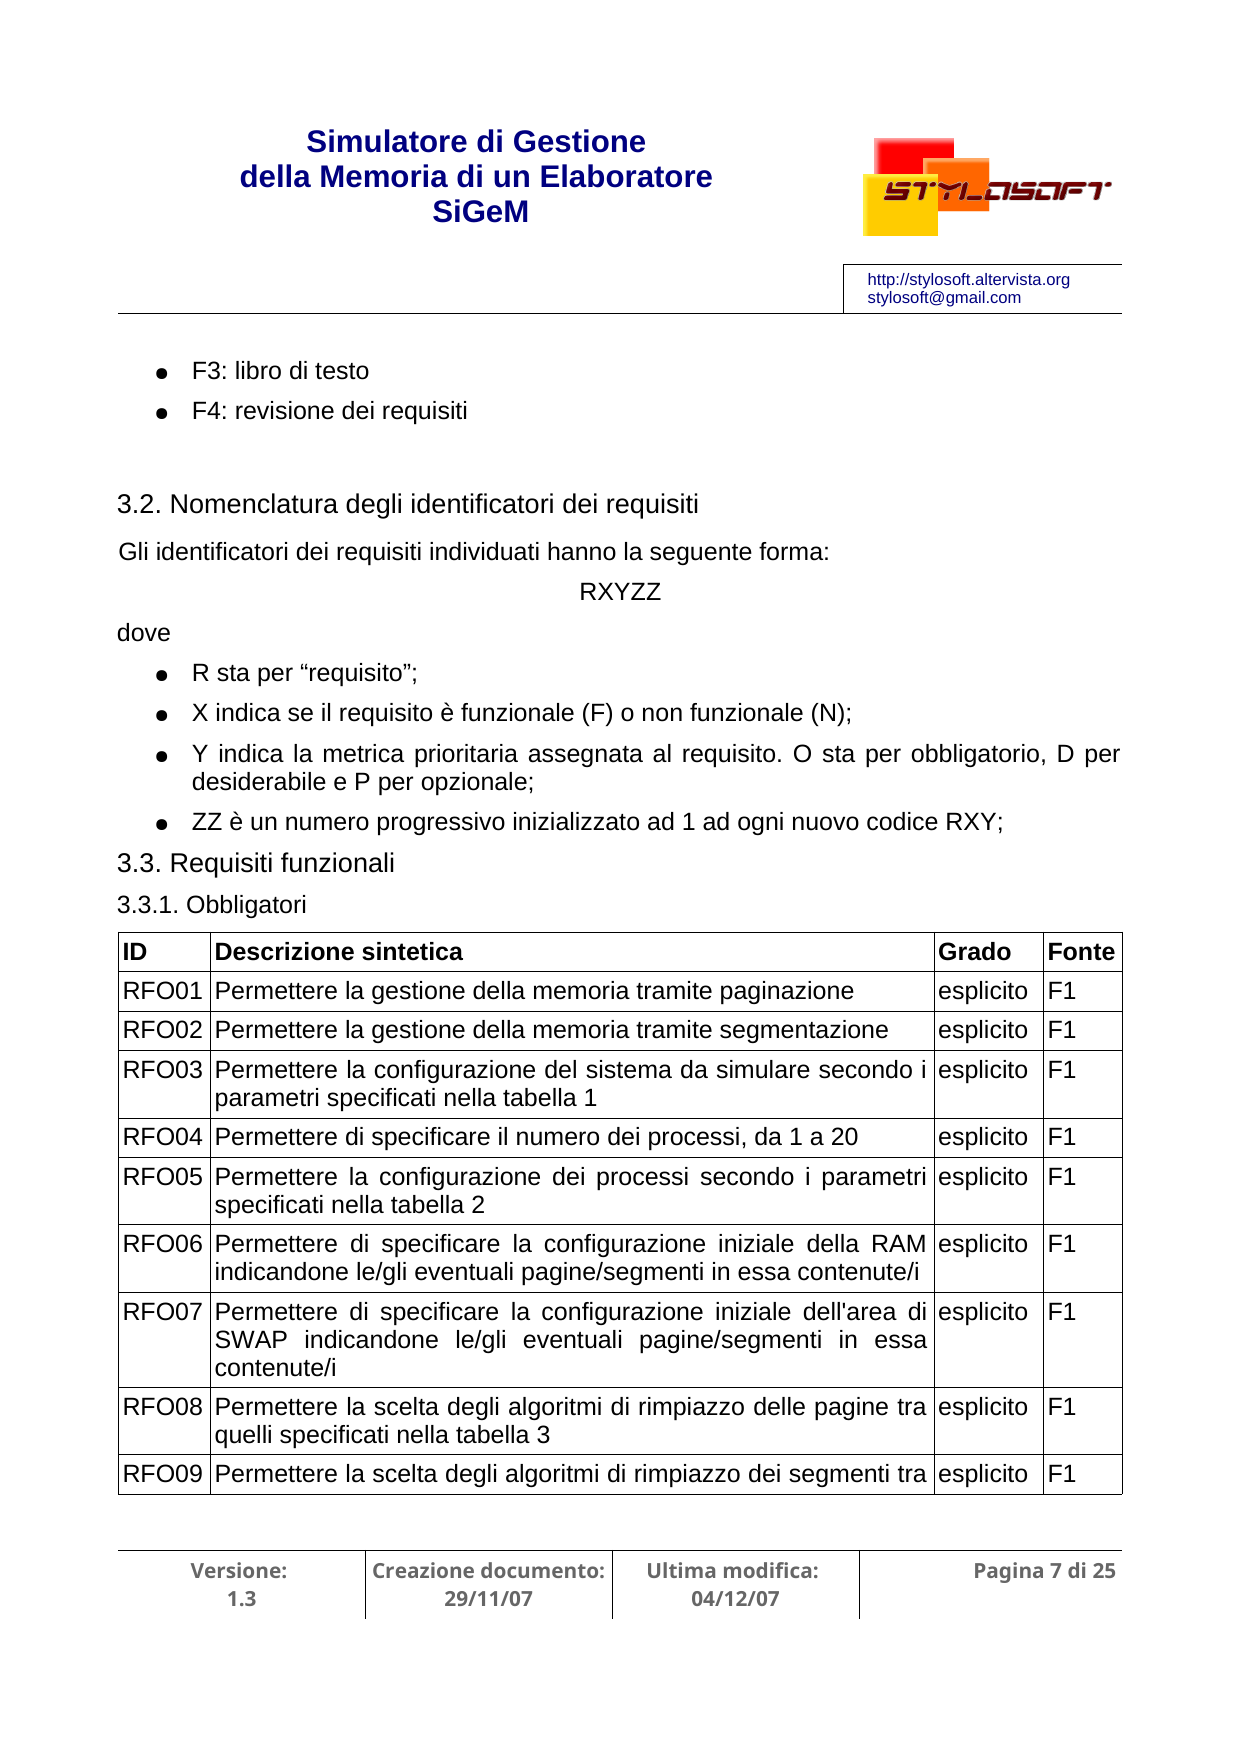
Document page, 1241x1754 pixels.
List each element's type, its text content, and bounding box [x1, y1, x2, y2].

table_cell F1 [1044, 1455, 1122, 1494]
text 3.3.1. Obbligatori [117, 891, 1122, 919]
table_cell F1 [1044, 1388, 1122, 1454]
table_cell RFO05 [119, 1158, 210, 1224]
list Y indica la metrica prioritaria assegnata al requisito. O sta per obbligatorio, D per desiderabile e P per opzionale; [154, 739, 1122, 795]
table_cell Permettere di specificare la configurazione iniziale dell'area di SWAP indicandone le/gli eventuali pagine/segmenti in essa contenute/i [211, 1293, 934, 1387]
text RXYZZ [118, 578, 1122, 606]
table_cell RFO02 [119, 1012, 210, 1050]
table_cell RFO04 [119, 1119, 210, 1157]
list F3: libro di testo [154, 356, 1122, 384]
table_cell RFO06 [119, 1225, 210, 1292]
table_cell F1 [1044, 972, 1122, 1011]
subtitle 3.2. Nomenclatura degli identificatori dei requisiti [117, 489, 1122, 520]
table_cell Permettere di specificare il numero dei processi, da 1 a 20 [211, 1119, 934, 1157]
table_cell Permettere la gestione della memoria tramite paginazione [211, 972, 934, 1011]
table_cell esplicito [935, 1293, 1043, 1387]
picture [848, 123, 1117, 247]
table_cell esplicito [935, 1119, 1043, 1157]
table_cell Permettere la configurazione dei processi secondo i parametri specificati nella tabella 2 [211, 1158, 934, 1224]
table_header Grado [935, 933, 1043, 971]
table_cell RFO03 [119, 1051, 210, 1117]
table_cell F1 [1044, 1158, 1122, 1224]
table_header Descrizione sintetica [211, 933, 934, 971]
text 3.3. Requisiti funzionali [117, 848, 1122, 879]
list R sta per “requisito”; [154, 659, 1122, 687]
table_cell Permettere di specificare la configurazione iniziale della RAM indicandone le/gli eventuali pagine/segmenti in essa contenute/i [211, 1225, 934, 1292]
table_cell Permettere la scelta degli algoritmi di rimpiazzo delle pagine tra quelli specificati nella tabella 3 [211, 1388, 934, 1454]
text dove [117, 618, 1122, 646]
list ZZ è un numero progressivo inizializzato ad 1 ad ogni nuovo codice RXY; [154, 808, 1122, 836]
list F4: revisione dei requisiti [154, 397, 1122, 425]
table_cell RFO07 [119, 1293, 210, 1387]
text Gli identificatori dei requisiti individuati hanno la seguente forma: [118, 537, 1122, 565]
table_cell F1 [1044, 1225, 1122, 1292]
table_cell F1 [1044, 1293, 1122, 1387]
table_header Fonte [1044, 933, 1122, 971]
table_cell esplicito [935, 972, 1043, 1011]
table_header ID [119, 933, 210, 971]
table_cell esplicito [935, 1388, 1043, 1454]
table_cell RFO09 [119, 1455, 210, 1494]
table_cell Permettere la configurazione del sistema da simulare secondo i parametri specificati nella tabella 1 [211, 1051, 934, 1117]
table_cell Permettere la gestione della memoria tramite segmentazione [211, 1012, 934, 1050]
table_cell esplicito [935, 1225, 1043, 1292]
table_cell RFO08 [119, 1388, 210, 1454]
table_cell esplicito [935, 1455, 1043, 1494]
table_cell RFO01 [119, 972, 210, 1011]
table_cell F1 [1044, 1119, 1122, 1157]
table_cell esplicito [935, 1051, 1043, 1117]
table_cell Permettere la scelta degli algoritmi di rimpiazzo dei segmenti tra [211, 1455, 934, 1494]
list X indica se il requisito è funzionale (F) o non funzionale (N); [154, 699, 1122, 727]
table_cell esplicito [935, 1158, 1043, 1224]
table_cell esplicito [935, 1012, 1043, 1050]
table_cell F1 [1044, 1012, 1122, 1050]
table_cell F1 [1044, 1051, 1122, 1117]
